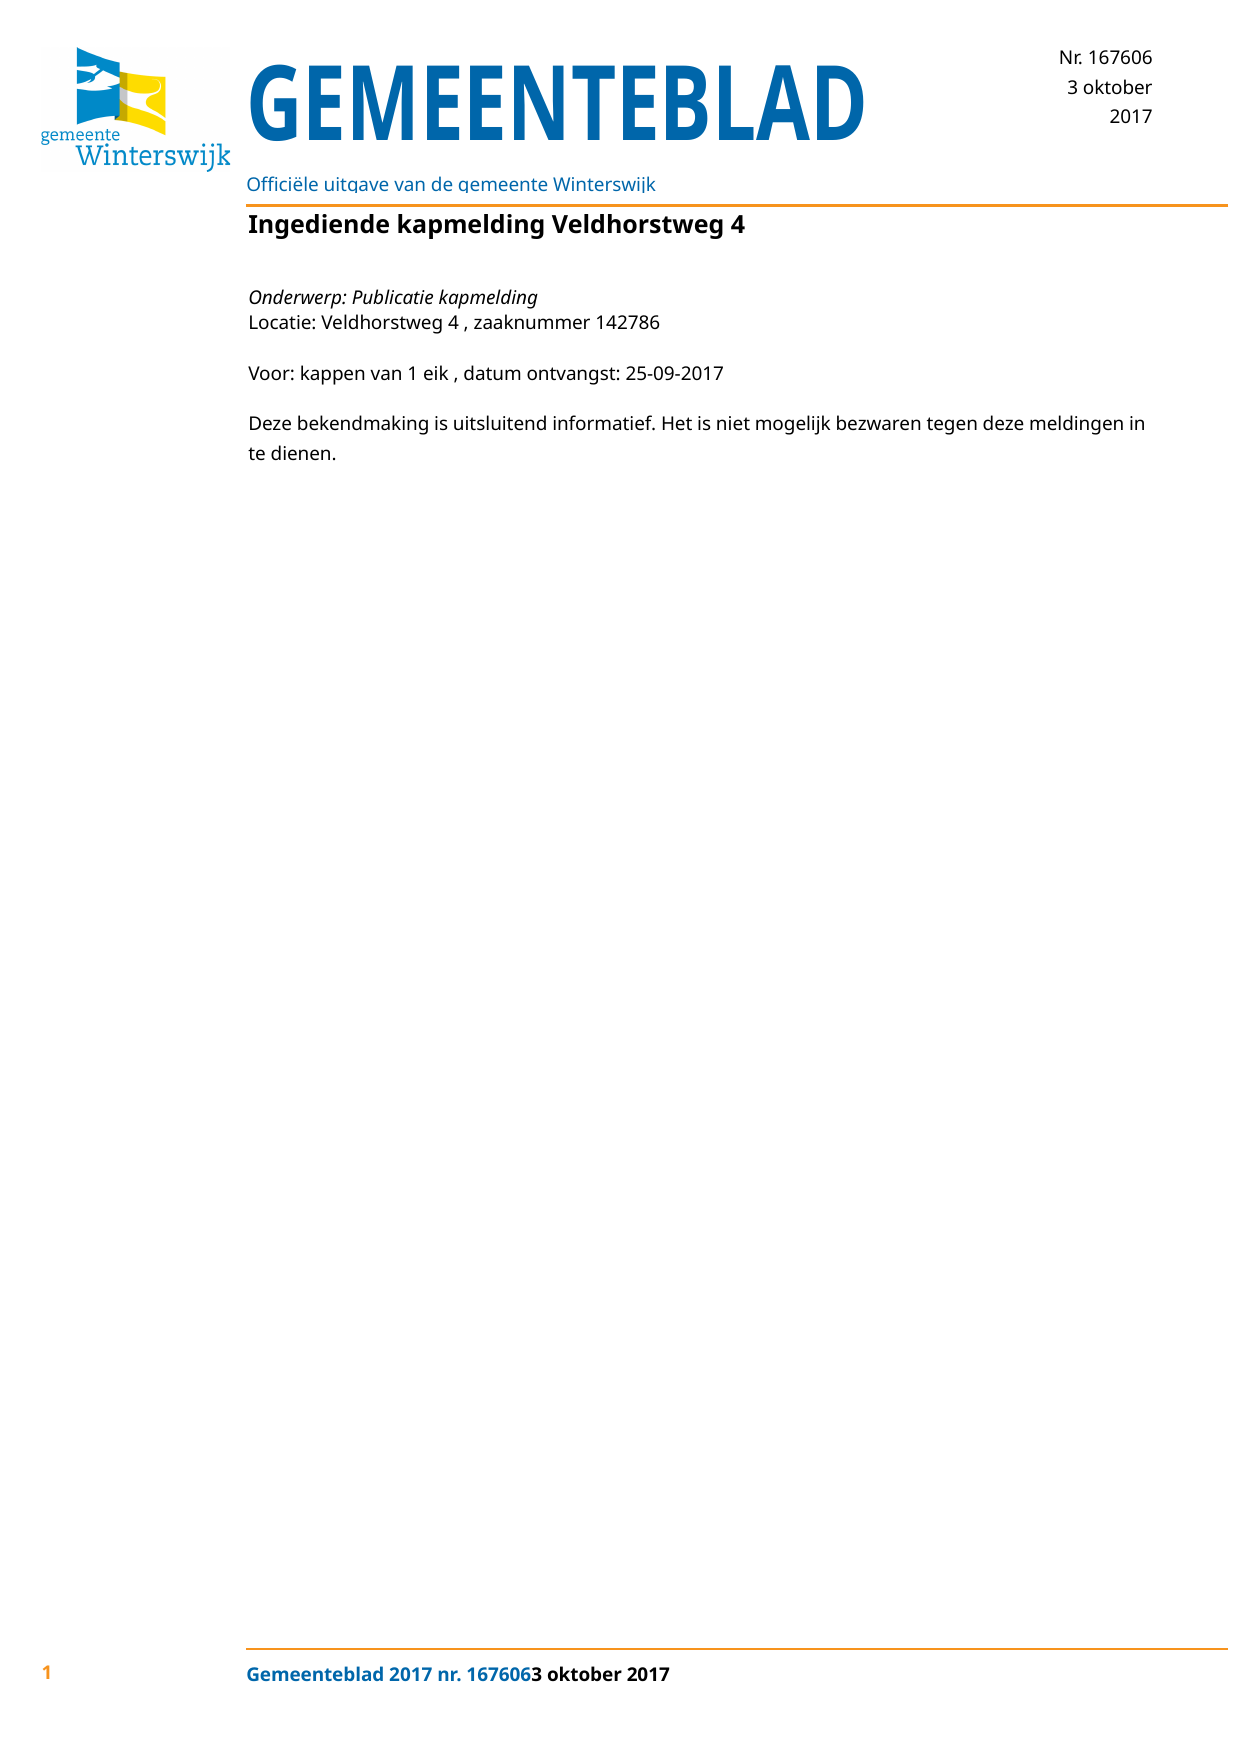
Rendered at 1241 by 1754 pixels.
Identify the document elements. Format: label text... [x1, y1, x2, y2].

text Onderwerp: Publicatie kapmelding [248, 284, 1152, 309]
text Deze bekendmaking is uitsluitend informatief. Het is niet mogelijk bezwaren tegen deze meldingen in te dienen. [248, 410, 1152, 466]
picture [41, 47, 231, 172]
text Locatie: Veldhorstweg 4 , zaaknummer 142786 [248, 309, 1152, 335]
picture [225, 153, 231, 162]
text Ingediende kapmelding Veldhorstweg 4 [248, 207, 1152, 241]
text Voor: kappen van 1 eik , datum ontvangst: 25-09-2017 [248, 360, 1152, 386]
